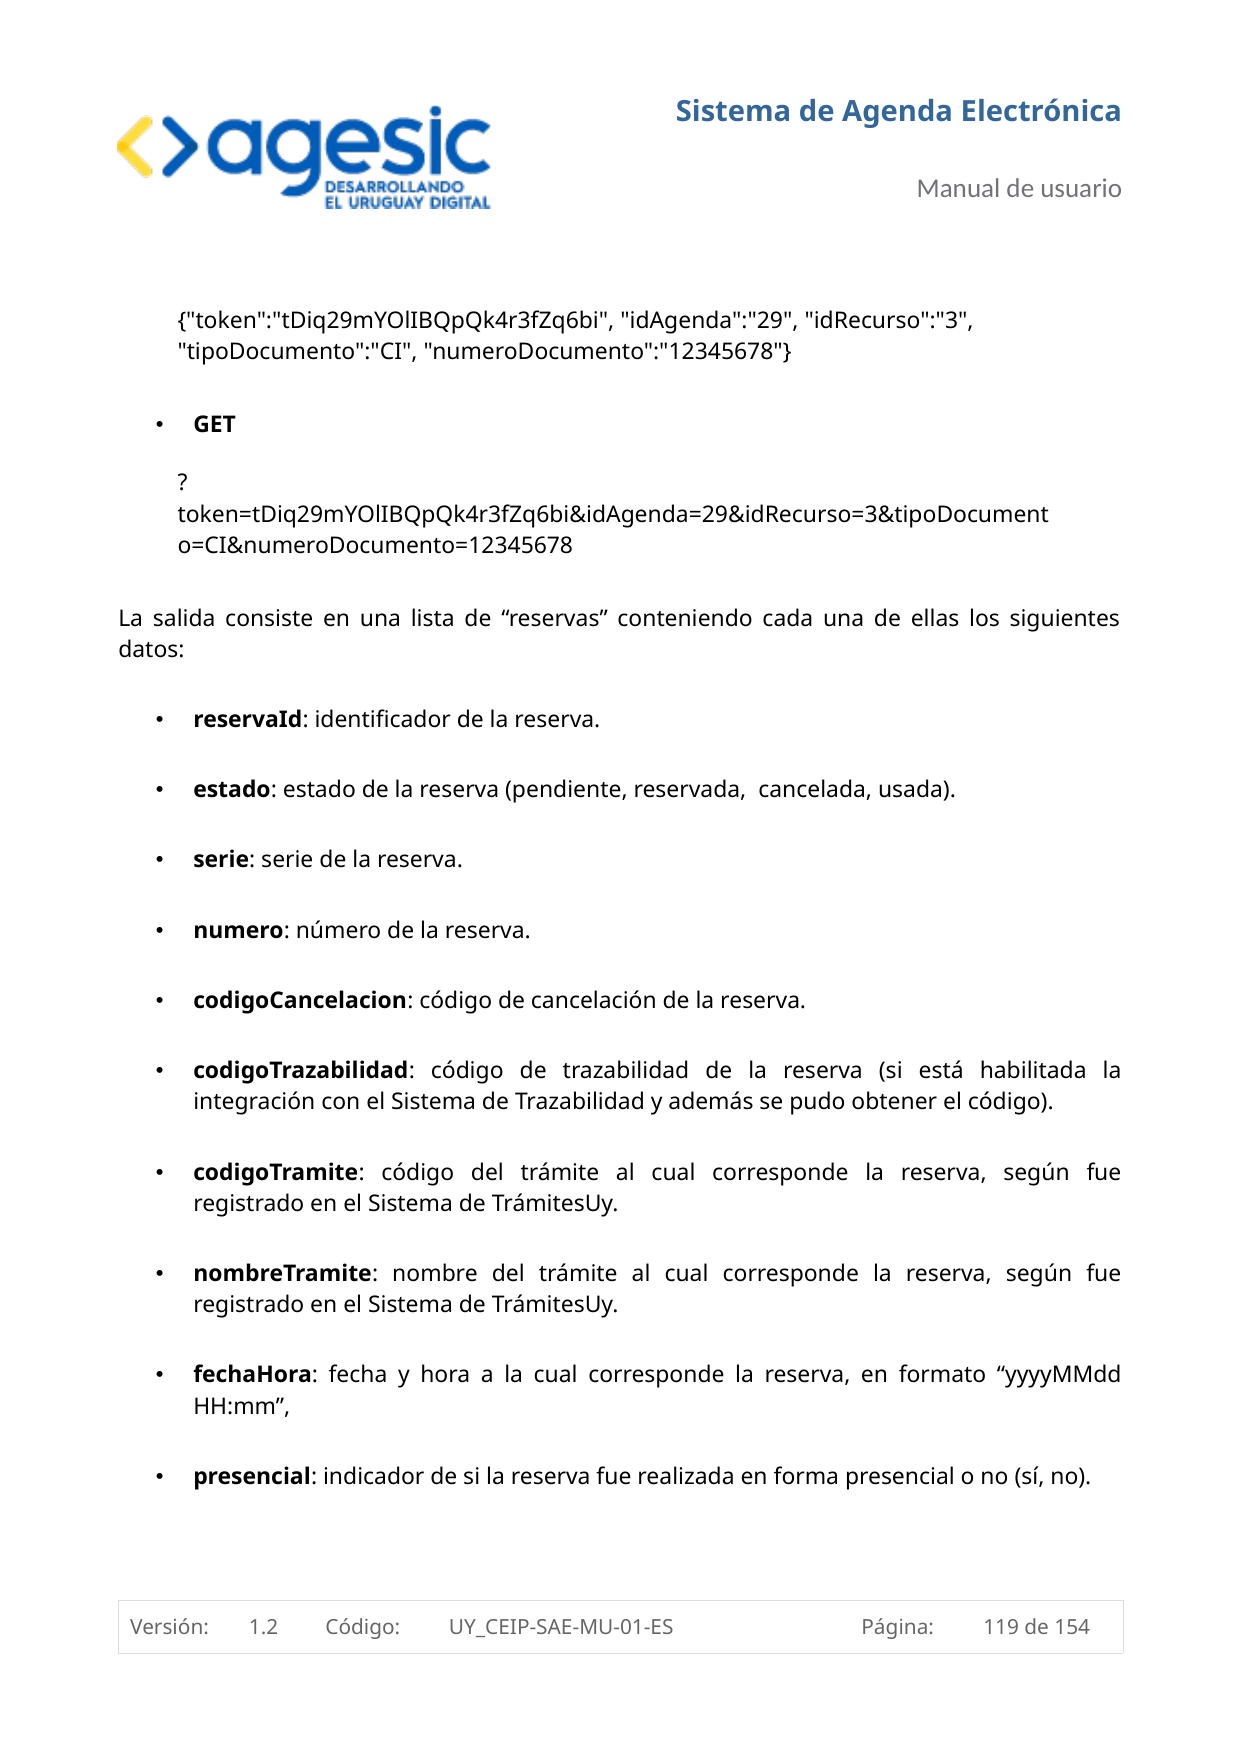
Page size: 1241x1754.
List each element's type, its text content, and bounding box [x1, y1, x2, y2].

list codigoTrazabilidad: código de trazabilidad de la reserva (si está habilitada la integración con el Sistema de Trazabilidad y además se pudo obtener el código). [156, 1054, 1122, 1116]
list serie: serie de la reserva. [156, 843, 1122, 874]
text ?token=tDiq29mYOlIBQpQk4r3fZq6bi&idAgenda=29&idRecurso=3&tipoDocumento=CI&numeroDocumento=12345678 [177, 466, 1063, 560]
text {"token":"tDiq29mYOlIBQpQk4r3fZq6bi", "idAgenda":"29", "idRecurso":"3", "tipoDocumento":"CI", "numeroDocumento":"12345678"} [177, 304, 1063, 367]
list estado: estado de la reserva (pendiente, reservada, cancelada, usada). [156, 773, 1122, 804]
list reservaId: identificador de la reserva. [156, 703, 1122, 734]
list presencial: indicador de si la reserva fue realizada en forma presencial o no (sí, no). [156, 1460, 1122, 1491]
list GET [156, 408, 1122, 439]
text La salida consiste en una lista de “reservas” conteniendo cada una de ellas los siguientes datos: [118, 601, 1122, 664]
list numero: número de la reserva. [156, 913, 1122, 945]
picture [116, 105, 492, 209]
list nombreTramite: nombre del trámite al cual corresponde la reserva, según fue registrado en el Sistema de TrámitesUy. [156, 1257, 1122, 1319]
list codigoCancelacion: código de cancelación de la reserva. [156, 984, 1122, 1015]
list codigoTramite: código del trámite al cual corresponde la reserva, según fue registrado en el Sistema de TrámitesUy. [156, 1155, 1122, 1218]
list fechaHora: fecha y hora a la cual corresponde la reserva, en formato “yyyyMMdd HH:mm”, [156, 1358, 1122, 1421]
